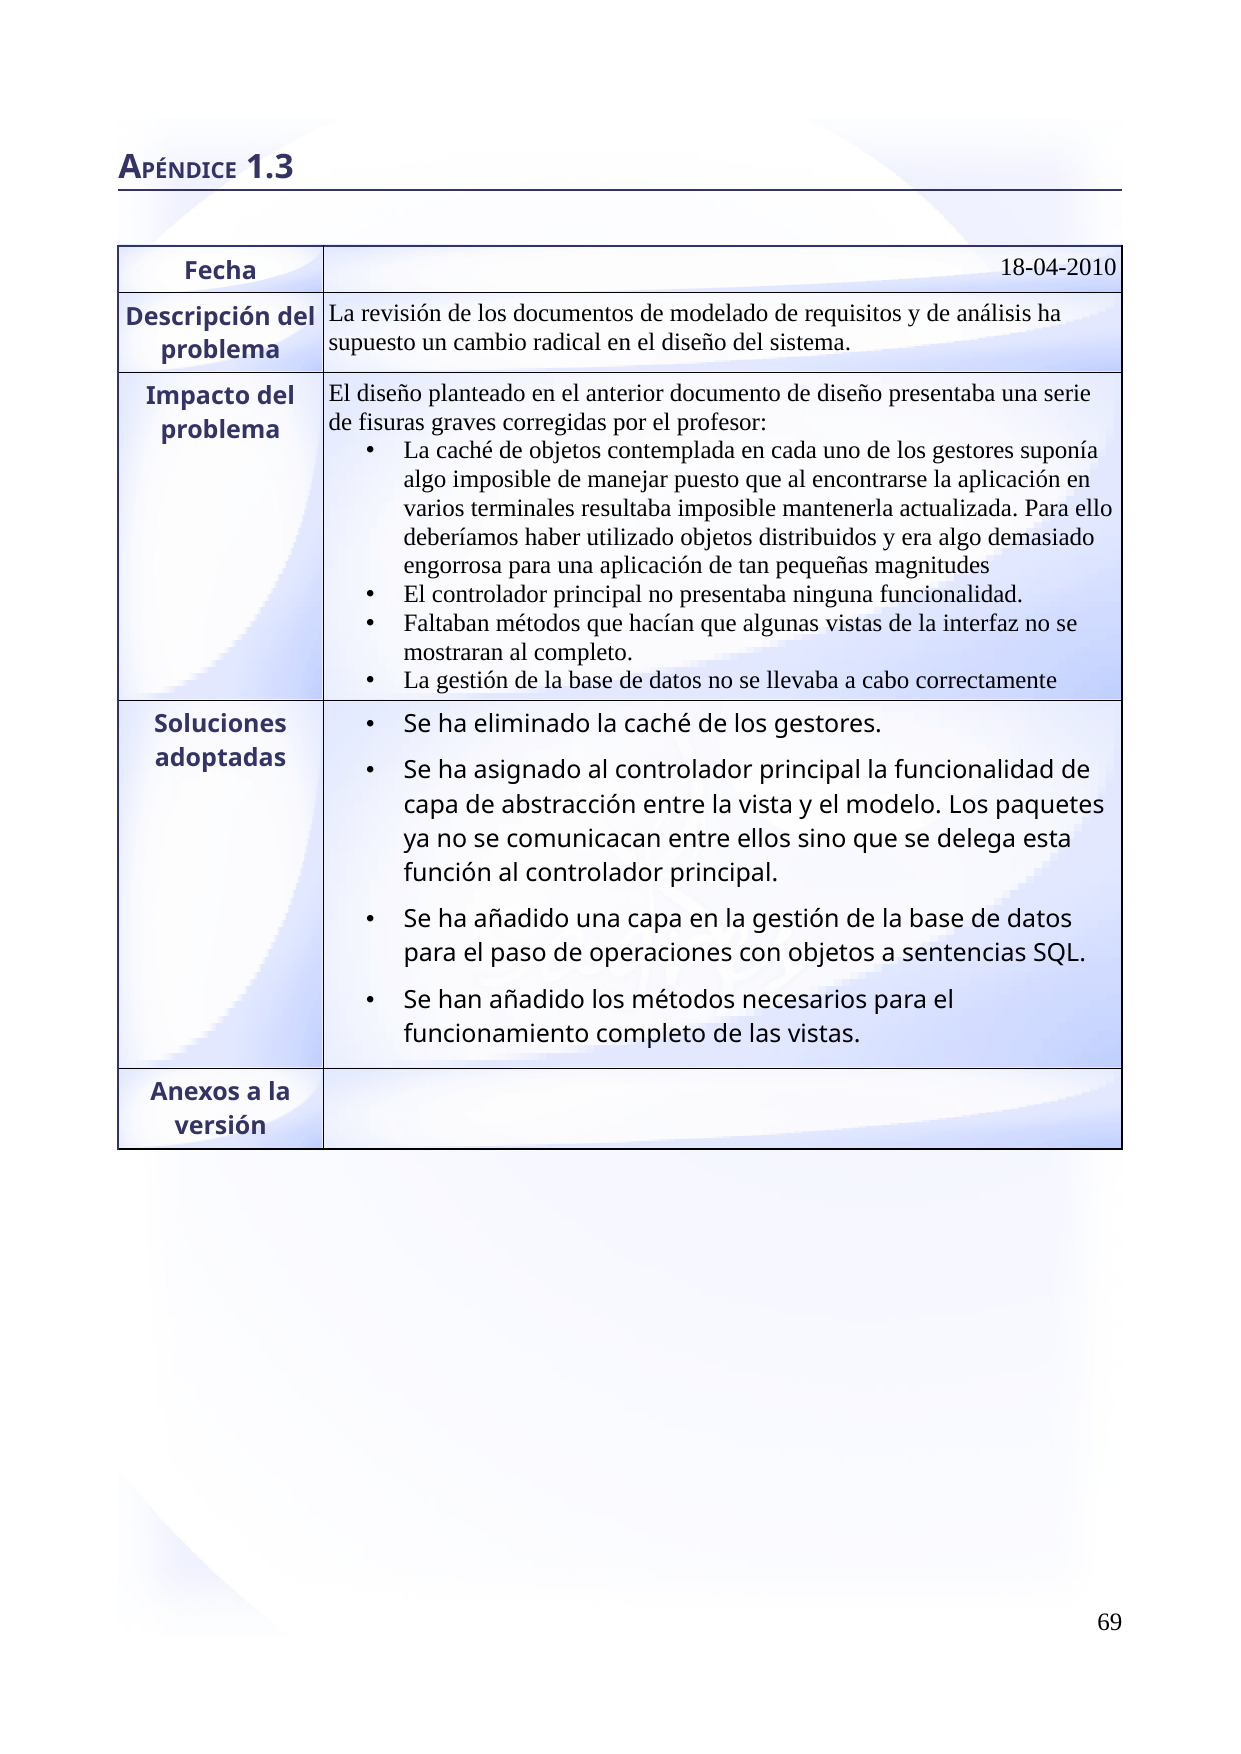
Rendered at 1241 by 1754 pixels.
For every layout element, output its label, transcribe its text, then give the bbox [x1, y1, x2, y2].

table_header 18-04-2010 [324, 247, 1121, 292]
table_cell Anexos a la versión [119, 1069, 323, 1148]
table_cell Se ha eliminado la caché de los gestores. Se ha asignado al controlador principal la funcionalidad de capa de abstracción entre la vista y el modelo. Los paquetes ya no se comunicacan entre ellos sino que se delega esta función al controlador principal. Se ha añadido una capa en la gestión de la base de datos para el paso de operaciones con objetos a sentencias SQL. Se han añadido los métodos necesarios para el funcionamiento completo de las vistas. [324, 701, 1121, 1068]
table_cell Impacto del problema [119, 373, 323, 700]
picture [118, 1150, 1122, 1636]
table_cell La revisión de los documentos de modelado de requisitos y de análisis ha supuesto un cambio radical en el diseño del sistema. [324, 293, 1121, 372]
subtitle Apéndice 1.3 [118, 143, 1122, 189]
table_cell Descripción del problema [119, 293, 323, 372]
table_cell El diseño planteado en el anterior documento de diseño presentaba una serie de fisuras graves corregidas por el profesor: La caché de objetos contemplada en cada uno de los gestores suponía algo imposible de manejar puesto que al encontrarse la aplicación en varios terminales resultaba imposible mantenerla actualizada. Para ello deberíamos haber utilizado objetos distribuidos y era algo demasiado engorrosa para una aplicación de tan pequeñas magnitudes El controlador principal no presentaba ninguna funcionalidad. Faltaban métodos que hacían que algunas vistas de la interfaz no se mostraran al completo. La gestión de la base de datos no se llevaba a cabo correctamente [324, 373, 1121, 700]
table_header Fecha [119, 247, 323, 292]
table_cell Soluciones adoptadas [119, 701, 323, 1068]
picture [118, 118, 1122, 143]
table_cell [324, 1069, 1121, 1148]
picture [118, 191, 1122, 245]
